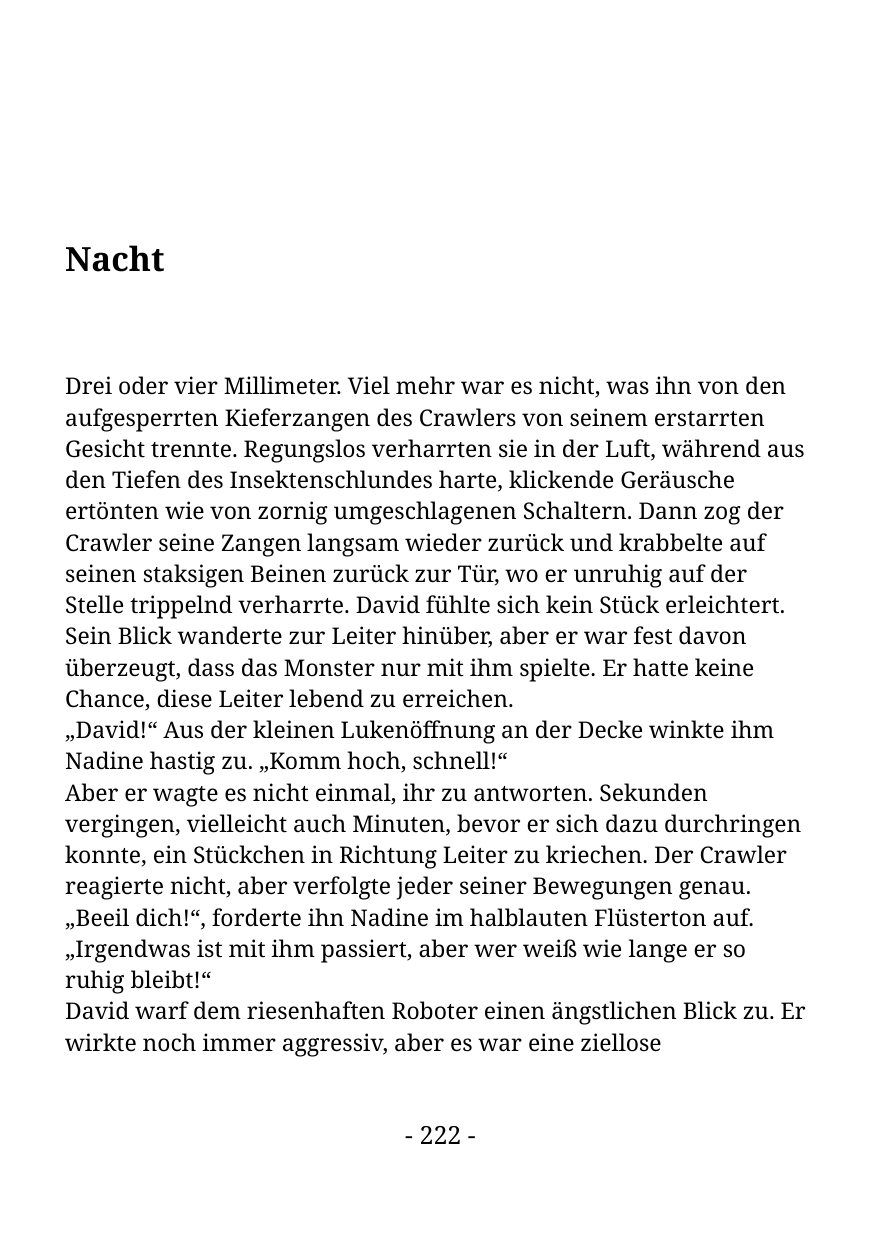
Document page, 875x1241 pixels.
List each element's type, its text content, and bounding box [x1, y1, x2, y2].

text Drei oder vier Millimeter. Viel mehr war es nicht, was ihn von den aufgesperrten Kieferzangen des Crawlers von seinem erstarrten Gesicht trennte. Regungslos verharrten sie in der Luft, während aus den Tiefen des Insektenschlundes harte, klickende Geräusche ertönten wie von zornig umgeschlagenen Schaltern. Dann zog der Crawler seine Zangen langsam wieder zurück und krabbelte auf seinen staksigen Beinen zurück zur Tür, wo er unruhig auf der Stelle trippelnd verharrte. David fühlte sich kein Stück erleichtert. Sein Blick wanderte zur Leiter hinüber, aber er war fest davon überzeugt, dass das Monster nur mit ihm spielte. Er hatte keine Chance, diese Leiter lebend zu erreichen. „David!“ Aus der kleinen Lukenöffnung an der Decke winkte ihm Nadine hastig zu. „Komm hoch, schnell!“ Aber er wagte es nicht einmal, ihr zu antworten. Sekunden vergingen, vielleicht auch Minuten, bevor er sich dazu durchringen konnte, ein Stückchen in Richtung Leiter zu kriechen. Der Crawler reagierte nicht, aber verfolgte jeder seiner Bewegungen genau. „Beeil dich!“, forderte ihn Nadine im halblauten Flüsterton auf. „Irgendwas ist mit ihm passiert, aber wer weiß wie lange er so ruhig bleibt!“ David warf dem riesenhaften Roboter einen ängstlichen Blick zu. Er wirkte noch immer aggressiv, aber es war eine ziellose [65, 370, 809, 1058]
subtitle Nacht [65, 236, 809, 282]
